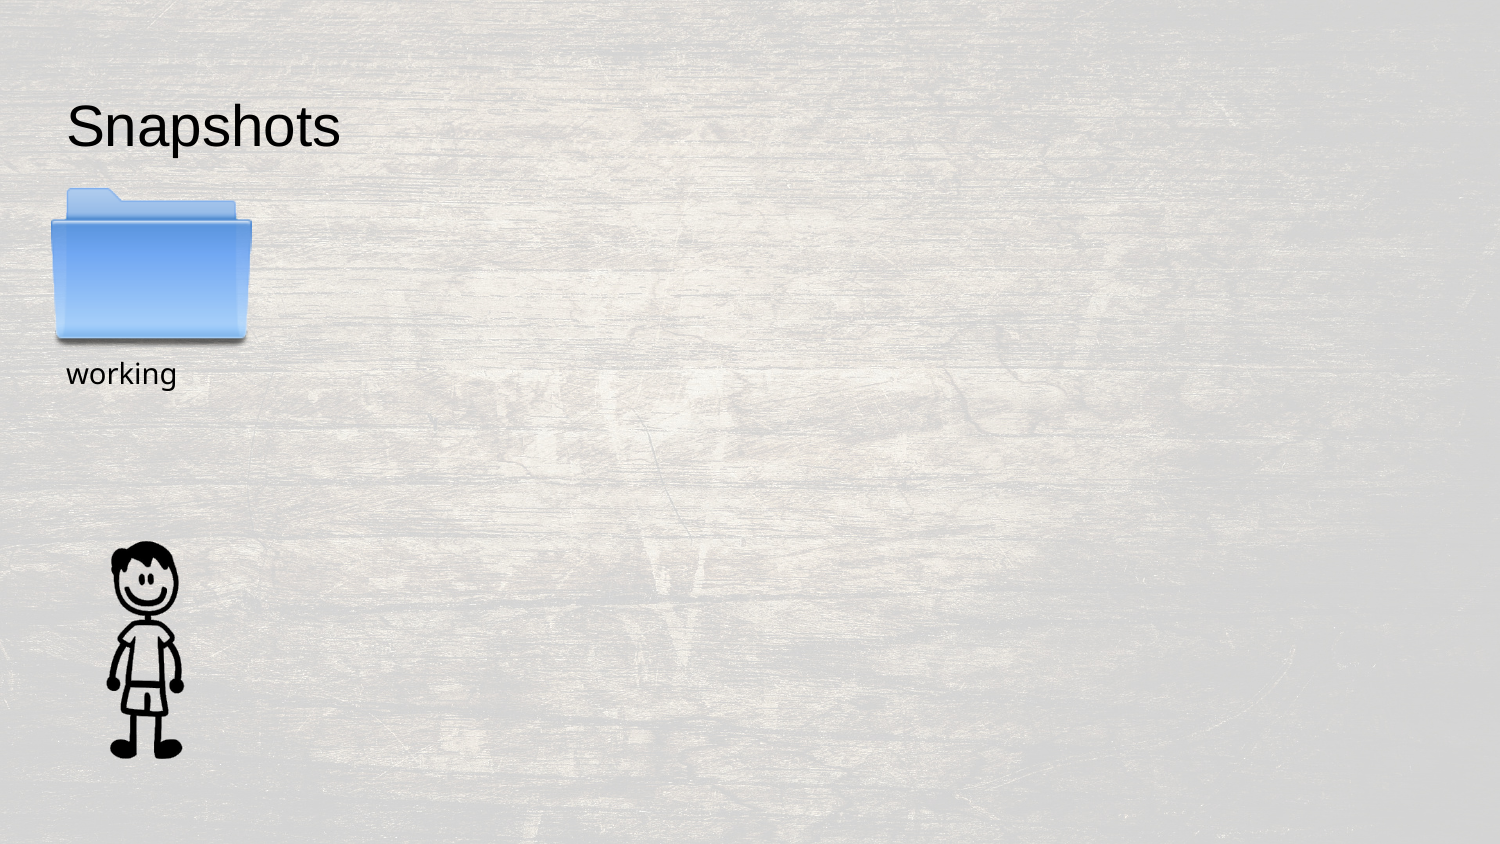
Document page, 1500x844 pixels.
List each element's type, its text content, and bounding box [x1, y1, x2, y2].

picture [0, 0, 1500, 844]
text_box working [51, 340, 252, 407]
title Snapshots [51, 72, 1449, 167]
